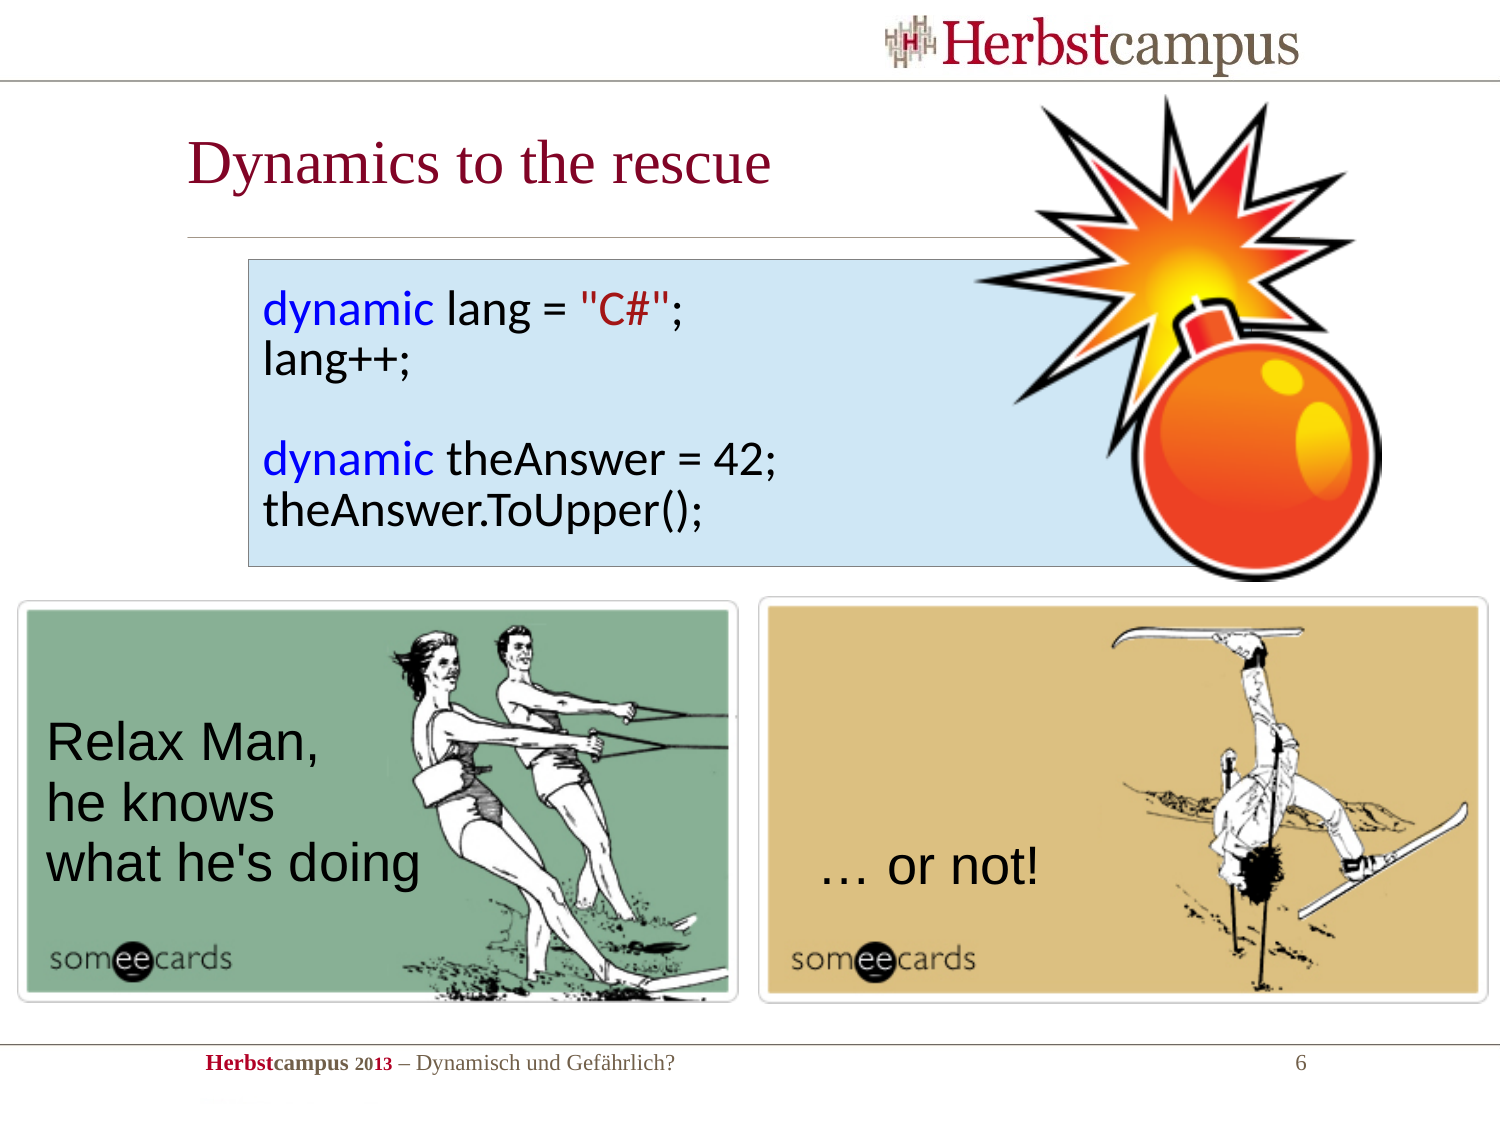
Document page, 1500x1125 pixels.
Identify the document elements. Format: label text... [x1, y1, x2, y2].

text_box … or not! [803, 828, 1056, 904]
title Dynamics to the rescue [187, 79, 1299, 246]
picture [0, 0, 1500, 1125]
text_box Relax Man, he knows what he's doing [31, 704, 438, 901]
text_box dynamic lang = "C#"; lang++; dynamic theAnswer = 42; theAnswer.ToUpper(); [248, 259, 973, 567]
